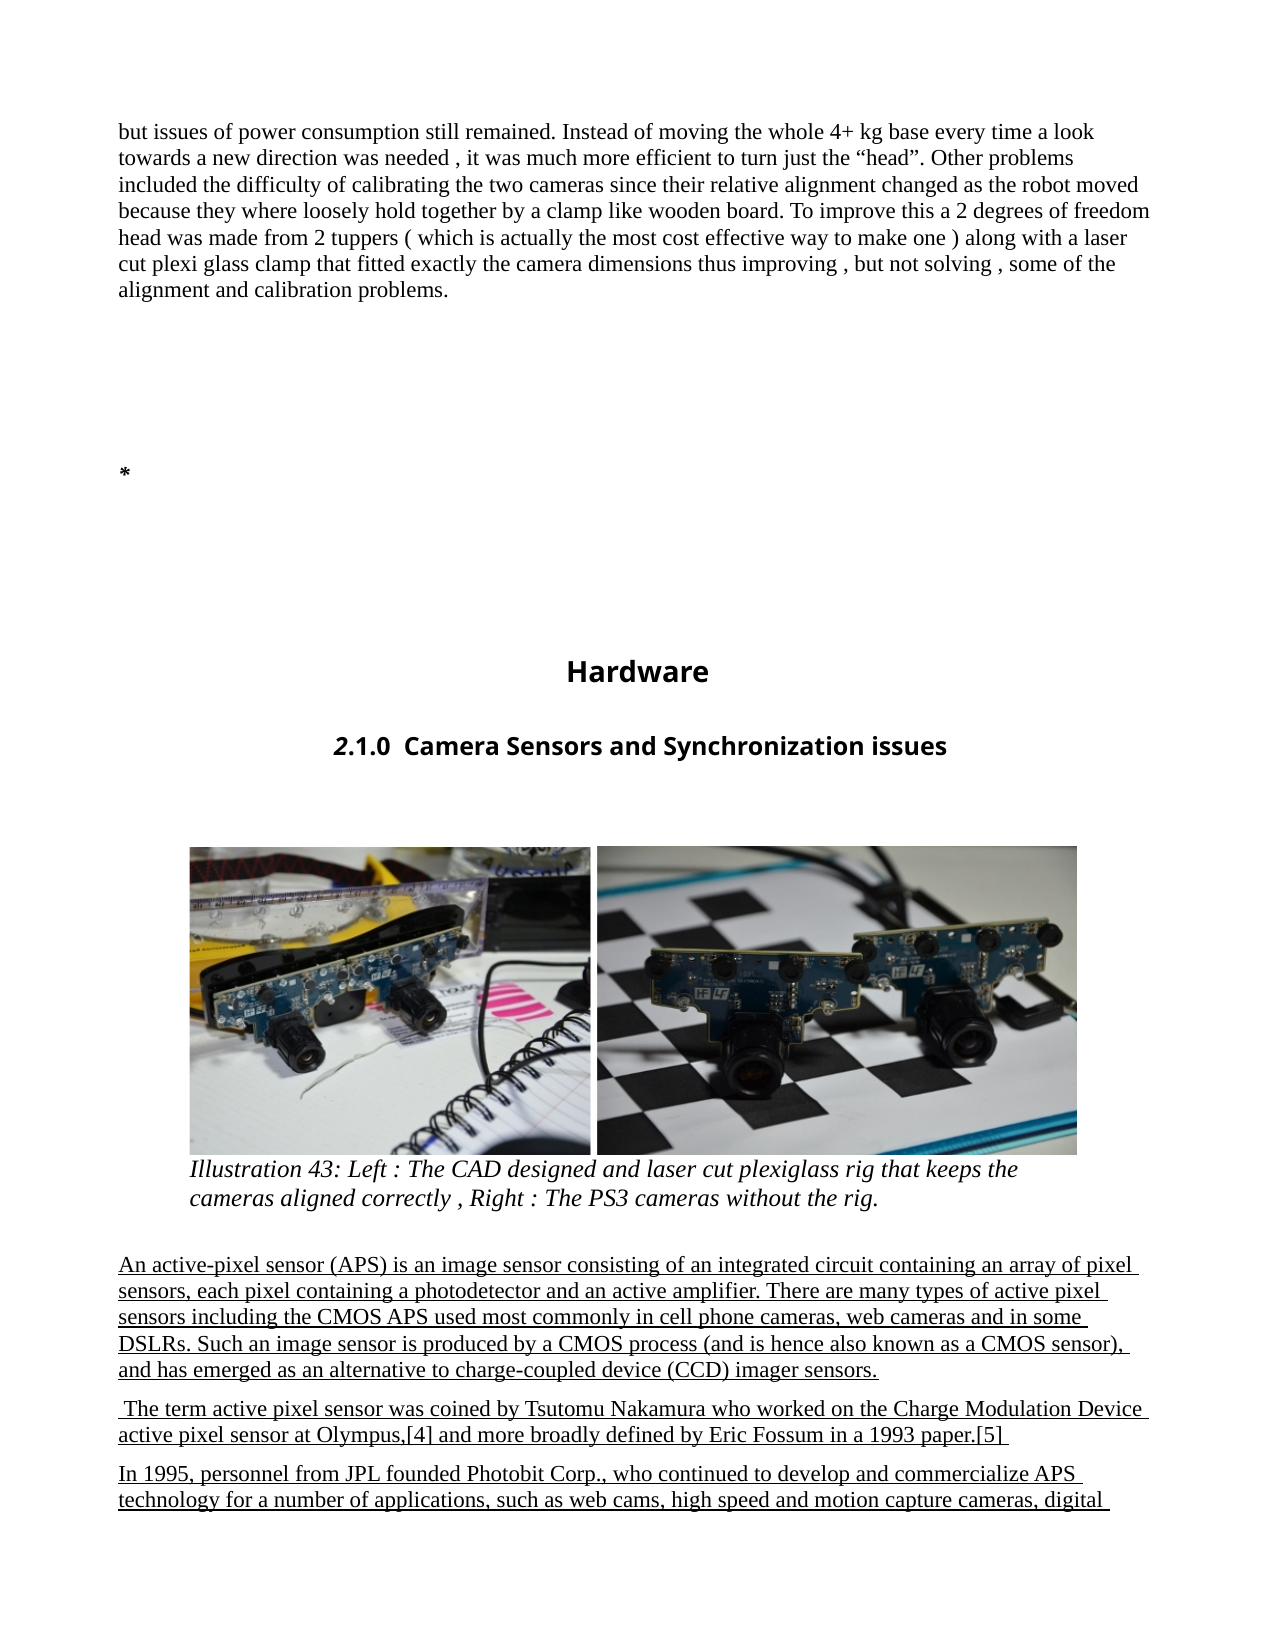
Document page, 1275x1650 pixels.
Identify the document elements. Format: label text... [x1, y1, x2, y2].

text * [118, 461, 1157, 487]
text but issues of power consumption still remained. Instead of moving the whole 4+ kg base every time a look towards a new direction was needed , it was much more efficient to turn just the “head”. Other problems included the difficulty of calibrating the two cameras since their relative alignment changed as the robot moved because they where loosely hold together by a clamp like wooden board. To improve this a 2 degrees of freedom head was made from 2 tuppers ( which is actually the most cost effective way to make one ) along with a laser cut plexi glass clamp that fitted exactly the camera dimensions thus improving , but not solving , some of the alignment and calibration problems. [118, 118, 1157, 303]
text An active-pixel sensor (APS) is an image sensor consisting of an integrated circuit containing an array of pixel sensors, each pixel containing a photodetector and an active amplifier. There are many types of active pixel sensors including the CMOS APS used most commonly in cell phone cameras, web cameras and in some DSLRs. Such an image sensor is produced by a CMOS process (and is hence also known as a CMOS sensor), and has emerged as an alternative to charge-coupled device (CCD) imager sensors. [118, 1251, 1157, 1382]
text Hardware [118, 652, 1157, 691]
text The term active pixel sensor was coined by Tsutomu Nakamura who worked on the Charge Modulation Device active pixel sensor at Olympus,[4] and more broadly defined by Eric Fossum in a 1993 paper.[5] [118, 1395, 1157, 1448]
picture [189, 846, 1077, 1155]
text Illustration 43: Left : The CAD designed and laser cut plexiglass rig that keeps the cameras aligned correctly , Right : The PS3 cameras without the rig. [189, 1155, 1077, 1212]
picture [916, 1118, 1077, 1155]
text 2.1.0 Camera Sensors and Synchronization issues [118, 728, 1157, 762]
text In 1995, personnel from JPL founded Photobit Corp., who continued to develop and commercialize APS technology for a number of applications, such as web cams, high speed and motion capture cameras, digital [118, 1460, 1157, 1513]
